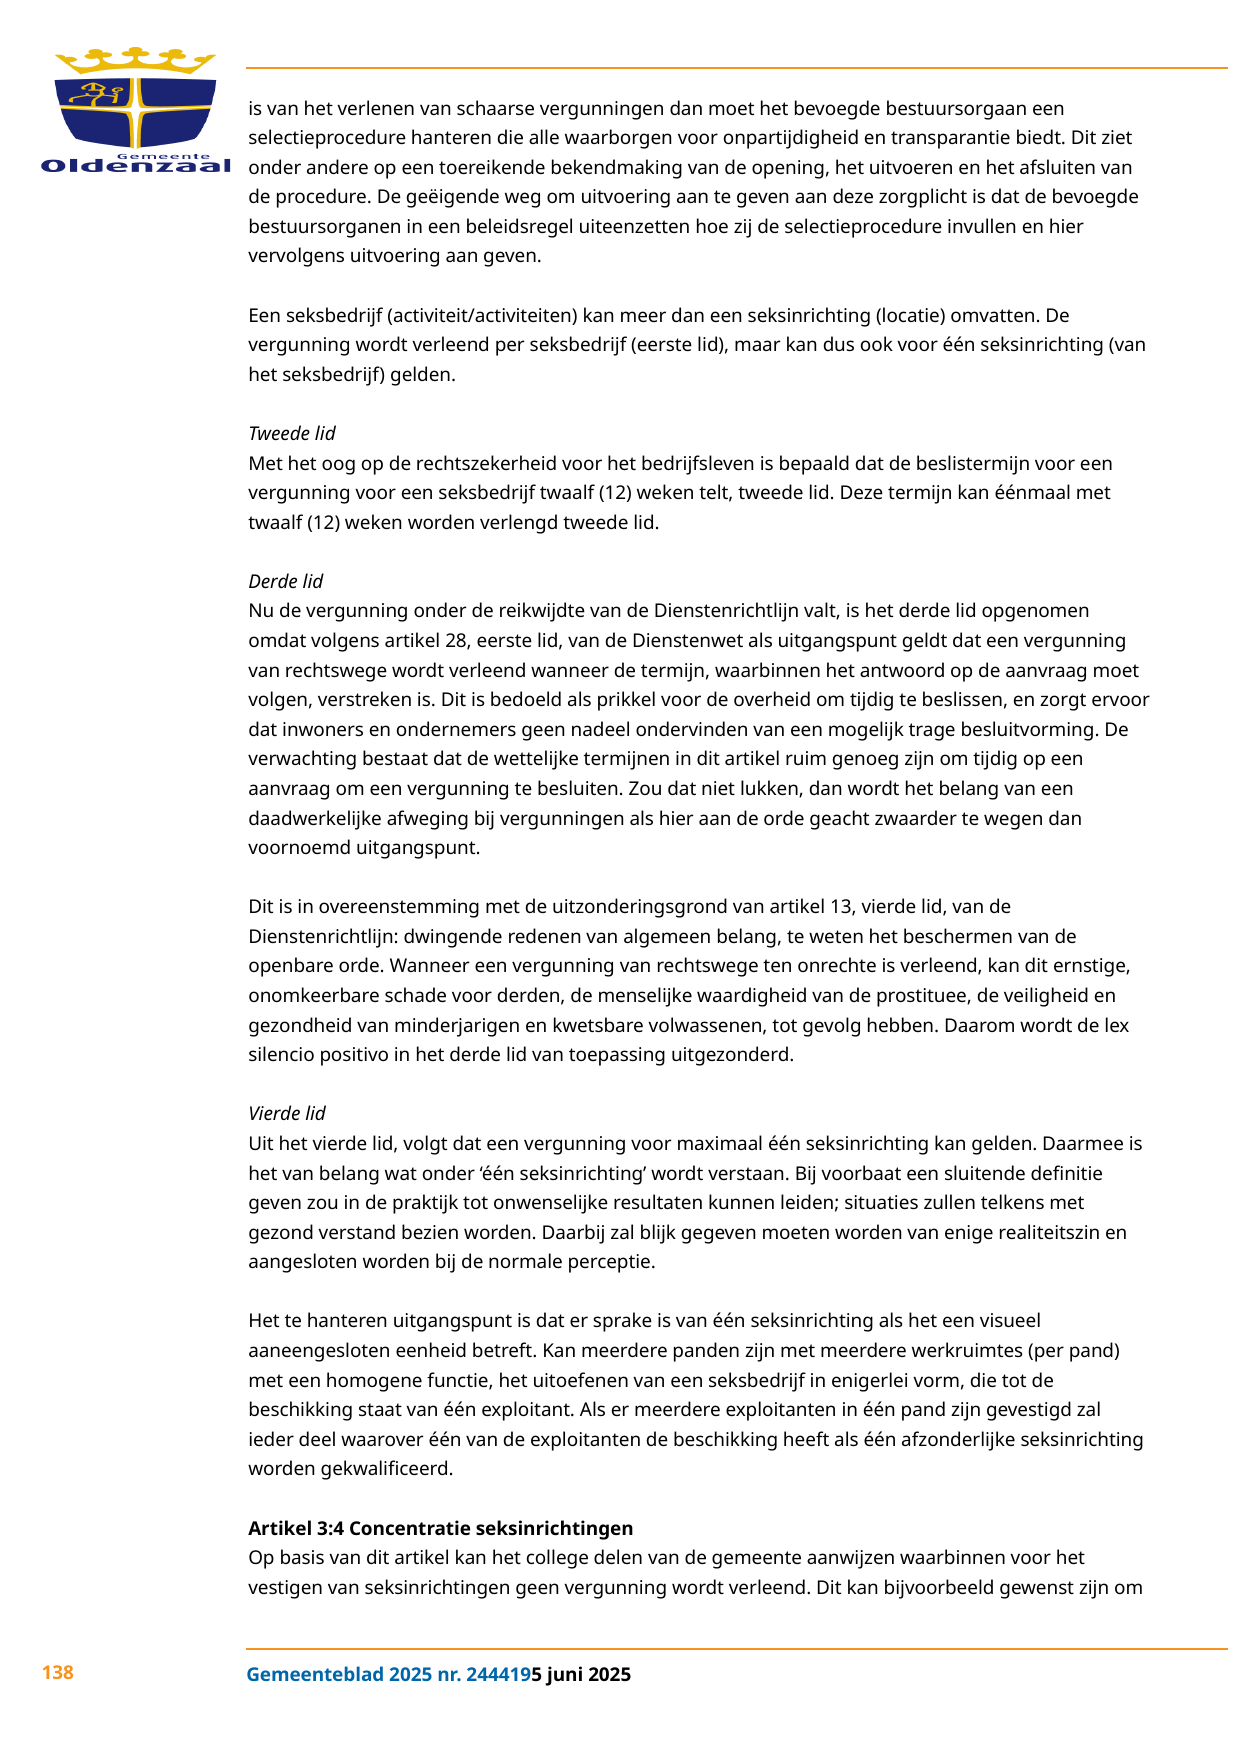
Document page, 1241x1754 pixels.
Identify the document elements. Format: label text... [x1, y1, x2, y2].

text Vierde lid [248, 1101, 1152, 1126]
text Artikel 3:4 Concentratie seksinrichtingen [248, 1515, 1152, 1541]
text is van het verlenen van schaarse vergunningen dan moet het bevoegde bestuursorgaan een selectieprocedure hanteren die alle waarborgen voor onpartijdigheid en transparantie biedt. Dit ziet onder andere op een toereikende bekendmaking van de opening, het uitvoeren en het afsluiten van de procedure. De geëigende weg om uitvoering aan te geven aan deze zorgplicht is dat de bevoegde bestuursorganen in een beleidsregel uiteenzetten hoe zij de selectieprocedure invullen en hier vervolgens uitvoering aan geven. [248, 95, 1152, 268]
text Tweede lid [248, 420, 1152, 446]
text Derde lid [248, 568, 1152, 594]
text Een seksbedrijf (activiteit/activiteiten) kan meer dan een seksinrichting (locatie) omvatten. De vergunning wordt verleend per seksbedrijf (eerste lid), maar kan dus ook voor één seksinrichting (van het seksbedrijf) gelden. [248, 302, 1152, 387]
text Nu de vergunning onder de reikwijdte van de Dienstenrichtlijn valt, is het derde lid opgenomen omdat volgens artikel 28, eerste lid, van de Dienstenwet als uitgangspunt geldt dat een vergunning van rechtswege wordt verleend wanneer de termijn, waarbinnen het antwoord op de aanvraag moet volgen, verstreken is. Dit is bedoeld als prikkel voor de overheid om tijdig te beslissen, en zorgt ervoor dat inwoners en ondernemers geen nadeel ondervinden van een mogelijk trage besluitvorming. De verwachting bestaat dat de wettelijke termijnen in dit artikel ruim genoeg zijn om tijdig op een aanvraag om een vergunning te besluiten. Zou dat niet lukken, dan wordt het belang van een daadwerkelijke afweging bij vergunningen als hier aan de orde geacht zwaarder te wegen dan voornoemd uitgangspunt. [248, 598, 1152, 860]
text Uit het vierde lid, volgt dat een vergunning voor maximaal één seksinrichting kan gelden. Daarmee is het van belang wat onder ‘één seksinrichting’ wordt verstaan. Bij voorbaat een sluitende definitie geven zou in de praktijk tot onwenselijke resultaten kunnen leiden; situaties zullen telkens met gezond verstand bezien worden. Daarbij zal blijk gegeven moeten worden van enige realiteitszin en aangesloten worden bij de normale perceptie. [248, 1130, 1152, 1274]
text Dit is in overeenstemming met de uitzonderingsgrond van artikel 13, vierde lid, van de Dienstenrichtlijn: dwingende redenen van algemeen belang, te weten het beschermen van de openbare orde. Wanneer een vergunning van rechtswege ten onrechte is verleend, kan dit ernstige, onomkeerbare schade voor derden, de menselijke waardigheid van de prostituee, de veiligheid en gezondheid van minderjarigen en kwetsbare volwassenen, tot gevolg hebben. Daarom wordt de lex silencio positivo in het derde lid van toepassing uitgezonderd. [248, 893, 1152, 1067]
text Met het oog op de rechtszekerheid voor het bedrijfsleven is bepaald dat de beslistermijn voor een vergunning voor een seksbedrijf twaalf (12) weken telt, tweede lid. Deze termijn kan éénmaal met twaalf (12) weken worden verlengd tweede lid. [248, 450, 1152, 535]
text Op basis van dit artikel kan het college delen van de gemeente aanwijzen waarbinnen voor het vestigen van seksinrichtingen geen vergunning wordt verleend. Dit kan bijvoorbeeld gewenst zijn om [248, 1544, 1152, 1600]
text Het te hanteren uitgangspunt is dat er sprake is van één seksinrichting als het een visueel aaneengesloten eenheid betreft. Kan meerdere panden zijn met meerdere werkruimtes (per pand) met een homogene functie, het uitoefenen van een seksbedrijf in enigerlei vorm, die tot de beschikking staat van één exploitant. Als er meerdere exploitanten in één pand zijn gevestigd zal ieder deel waarover één van de exploitanten de beschikking heeft als één afzonderlijke seksinrichting worden gekwalificeerd. [248, 1308, 1152, 1481]
picture [41, 47, 231, 172]
